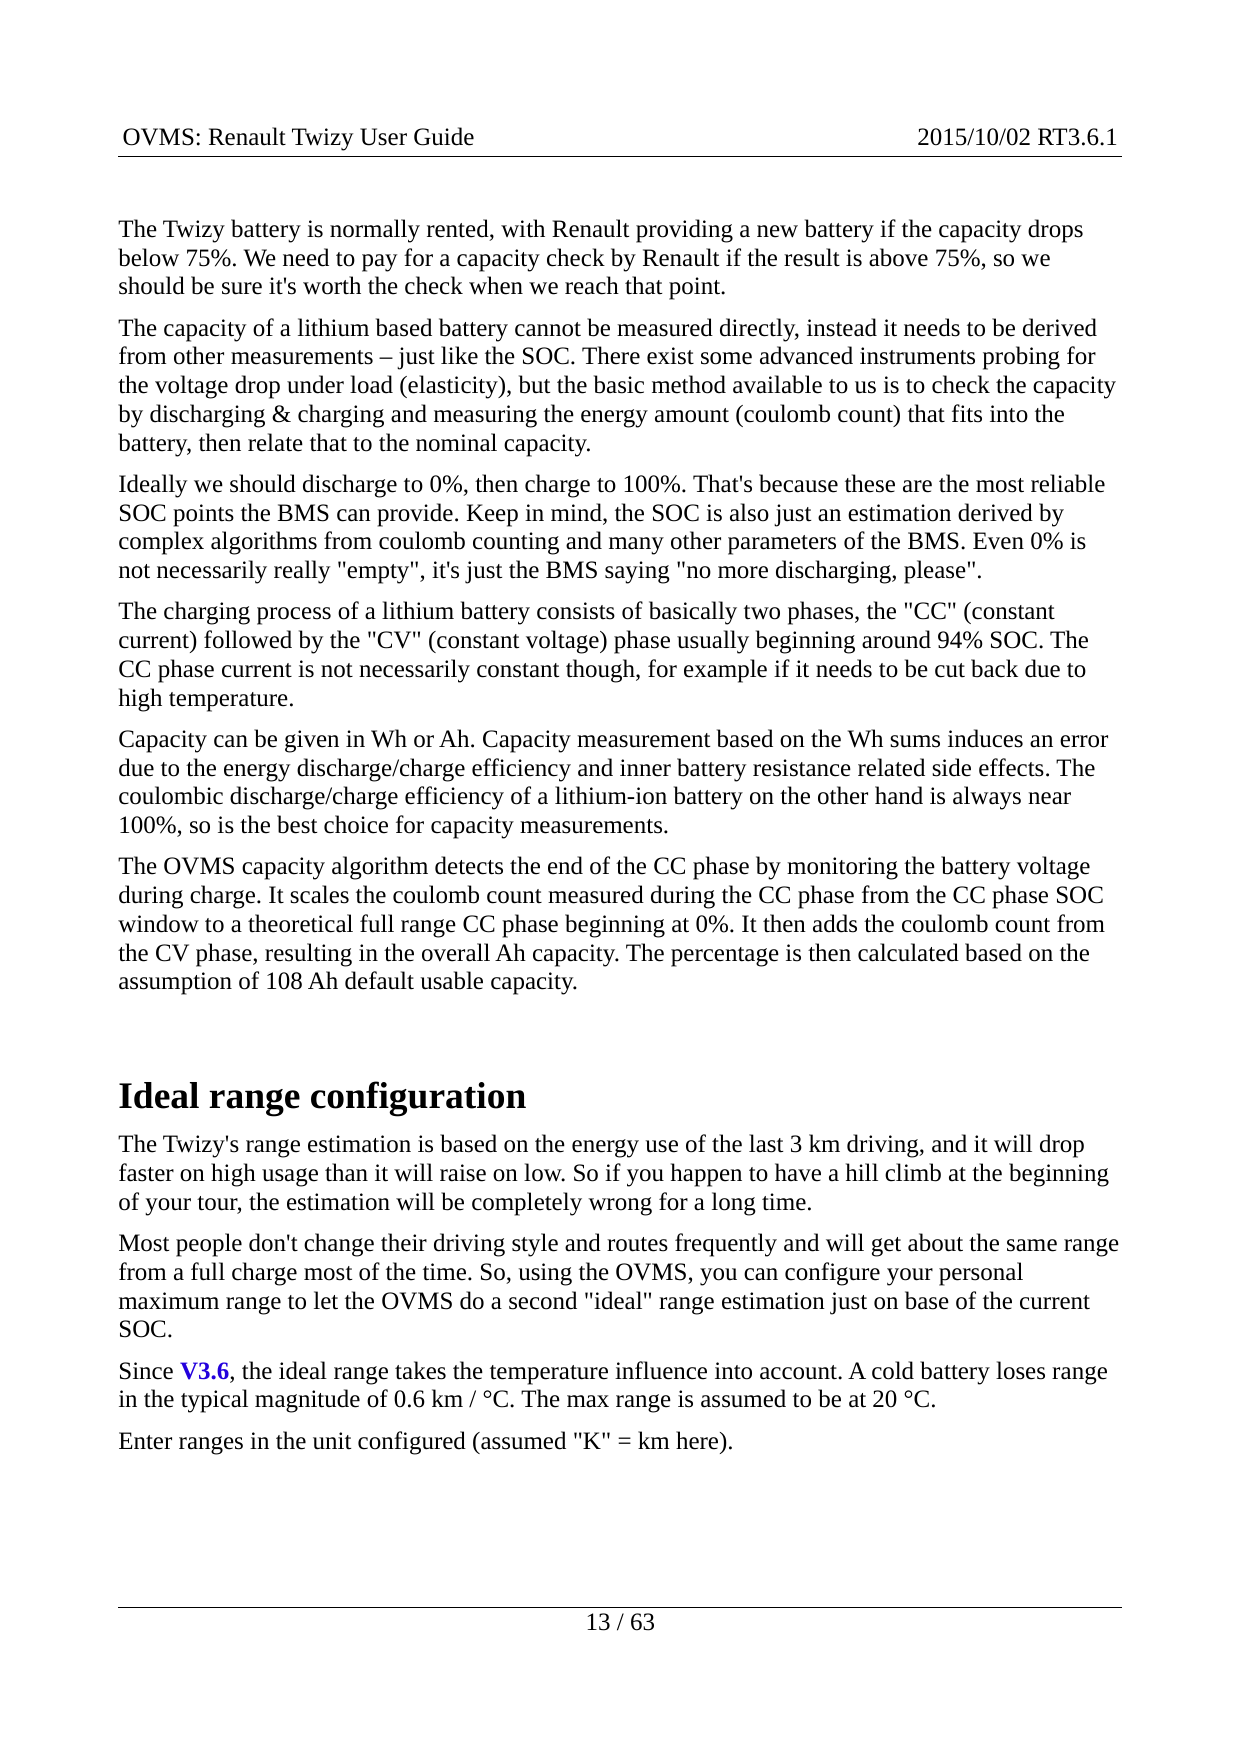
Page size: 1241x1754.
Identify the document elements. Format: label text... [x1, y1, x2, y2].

text The charging process of a lithium battery consists of basically two phases, the "CC" (constant current) followed by the "CV" (constant voltage) phase usually beginning around 94% SOC. The CC phase current is not necessarily constant though, for example if it needs to be cut back due to high temperature. [118, 596, 1122, 711]
text The Twizy battery is normally rented, with Renault providing a new battery if the capacity drops below 75%. We need to pay for a capacity check by Renault if the result is above 75%, so we should be sure it's worth the check when we reach that point. [118, 214, 1122, 300]
text Enter ranges in the unit configured (assumed "K" = km here). [118, 1426, 1122, 1454]
text The OVMS capacity algorithm detects the end of the CC phase by monitoring the battery voltage during charge. It scales the coulomb count measured during the CC phase from the CC phase SOC window to a theoretical full range CC phase beginning at 0%. It then adds the coulomb count from the CV phase, resulting in the overall Ah capacity. The percentage is then calculated based on the assumption of 108 Ah default usable capacity. [118, 851, 1122, 995]
subtitle Ideal range configuration [118, 1074, 1122, 1117]
text Since V3.6, the ideal range takes the temperature influence into account. A cold battery loses range in the typical magnitude of 0.6 km / °C. The max range is assumed to be at 20 °C. [118, 1356, 1122, 1413]
text Most people don't change their driving style and routes frequently and will get about the same range from a full charge most of the time. So, using the OVMS, you can configure your personal maximum range to let the OVMS do a second "ideal" range estimation just on base of the current SOC. [118, 1228, 1122, 1343]
text Capacity can be given in Wh or Ah. Capacity measurement based on the Wh sums induces an error due to the energy discharge/charge efficiency and inner battery resistance related side effects. The coulombic discharge/charge efficiency of a lithium-ion battery on the other hand is always near 100%, so is the best choice for capacity measurements. [118, 724, 1122, 839]
text Ideally we should discharge to 0%, then charge to 100%. That's because these are the most reliable SOC points the BMS can provide. Keep in mind, the SOC is also just an estimation derived by complex algorithms from coulomb counting and many other parameters of the BMS. Even 0% is not necessarily really "empty", it's just the BMS saying "no more discharging, please". [118, 469, 1122, 584]
text The Twizy's range estimation is based on the energy use of the last 3 km driving, and it will drop faster on high usage than it will raise on low. So if you happen to have a hill climb at the beginning of your tour, the estimation will be completely wrong for a long time. [118, 1129, 1122, 1216]
text The capacity of a lithium based battery cannot be measured directly, instead it needs to be derived from other measurements – just like the SOC. There exist some advanced instruments probing for the voltage drop under load (elasticity), but the basic method available to us is to check the capacity by discharging & charging and measuring the energy amount (coulomb count) that fits into the battery, then relate that to the nominal capacity. [118, 313, 1122, 456]
